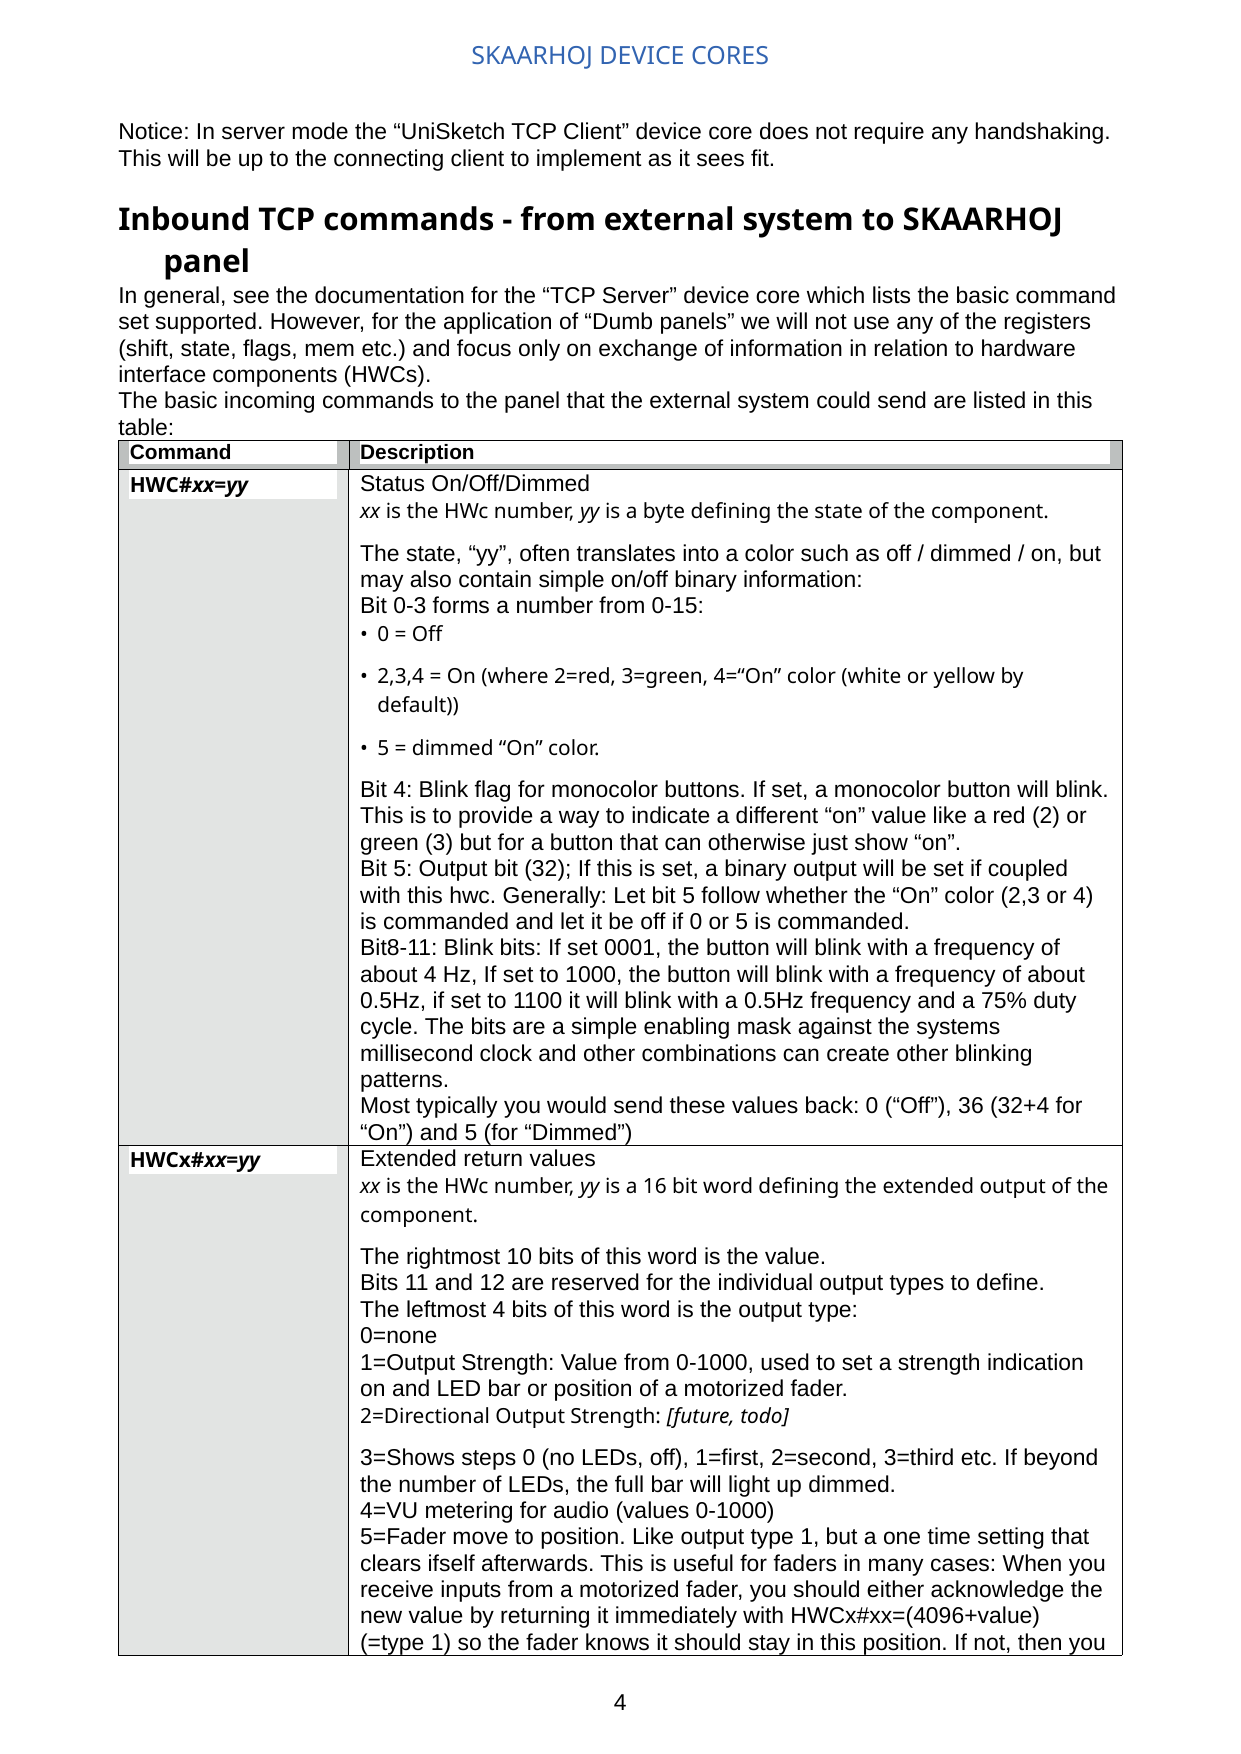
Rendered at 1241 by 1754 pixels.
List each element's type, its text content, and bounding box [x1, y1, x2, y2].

subtitle Inbound TCP commands - from external system to SKAARHOJ panel [118, 197, 1122, 282]
text In general, see the documentation for the “TCP Server” device core which lists the basic command set supported. However, for the application of “Dumb panels” we will not use any of the registers (shift, state, flags, mem etc.) and focus only on exchange of information in relation to hardware interface components (HWCs). [118, 282, 1122, 387]
text The basic incoming commands to the panel that the external system could send are listed in this table: [118, 387, 1122, 440]
table_cell HWCx#xx=yy [119, 1146, 348, 1655]
table_header Description [350, 441, 1122, 469]
table_cell HWC#xx=yy [119, 470, 348, 1145]
text Notice: In server mode the “UniSketch TCP Client” device core does not require any handshaking. This will be up to the connecting client to implement as it sees fit. [118, 118, 1122, 171]
table_header Command [119, 441, 349, 469]
